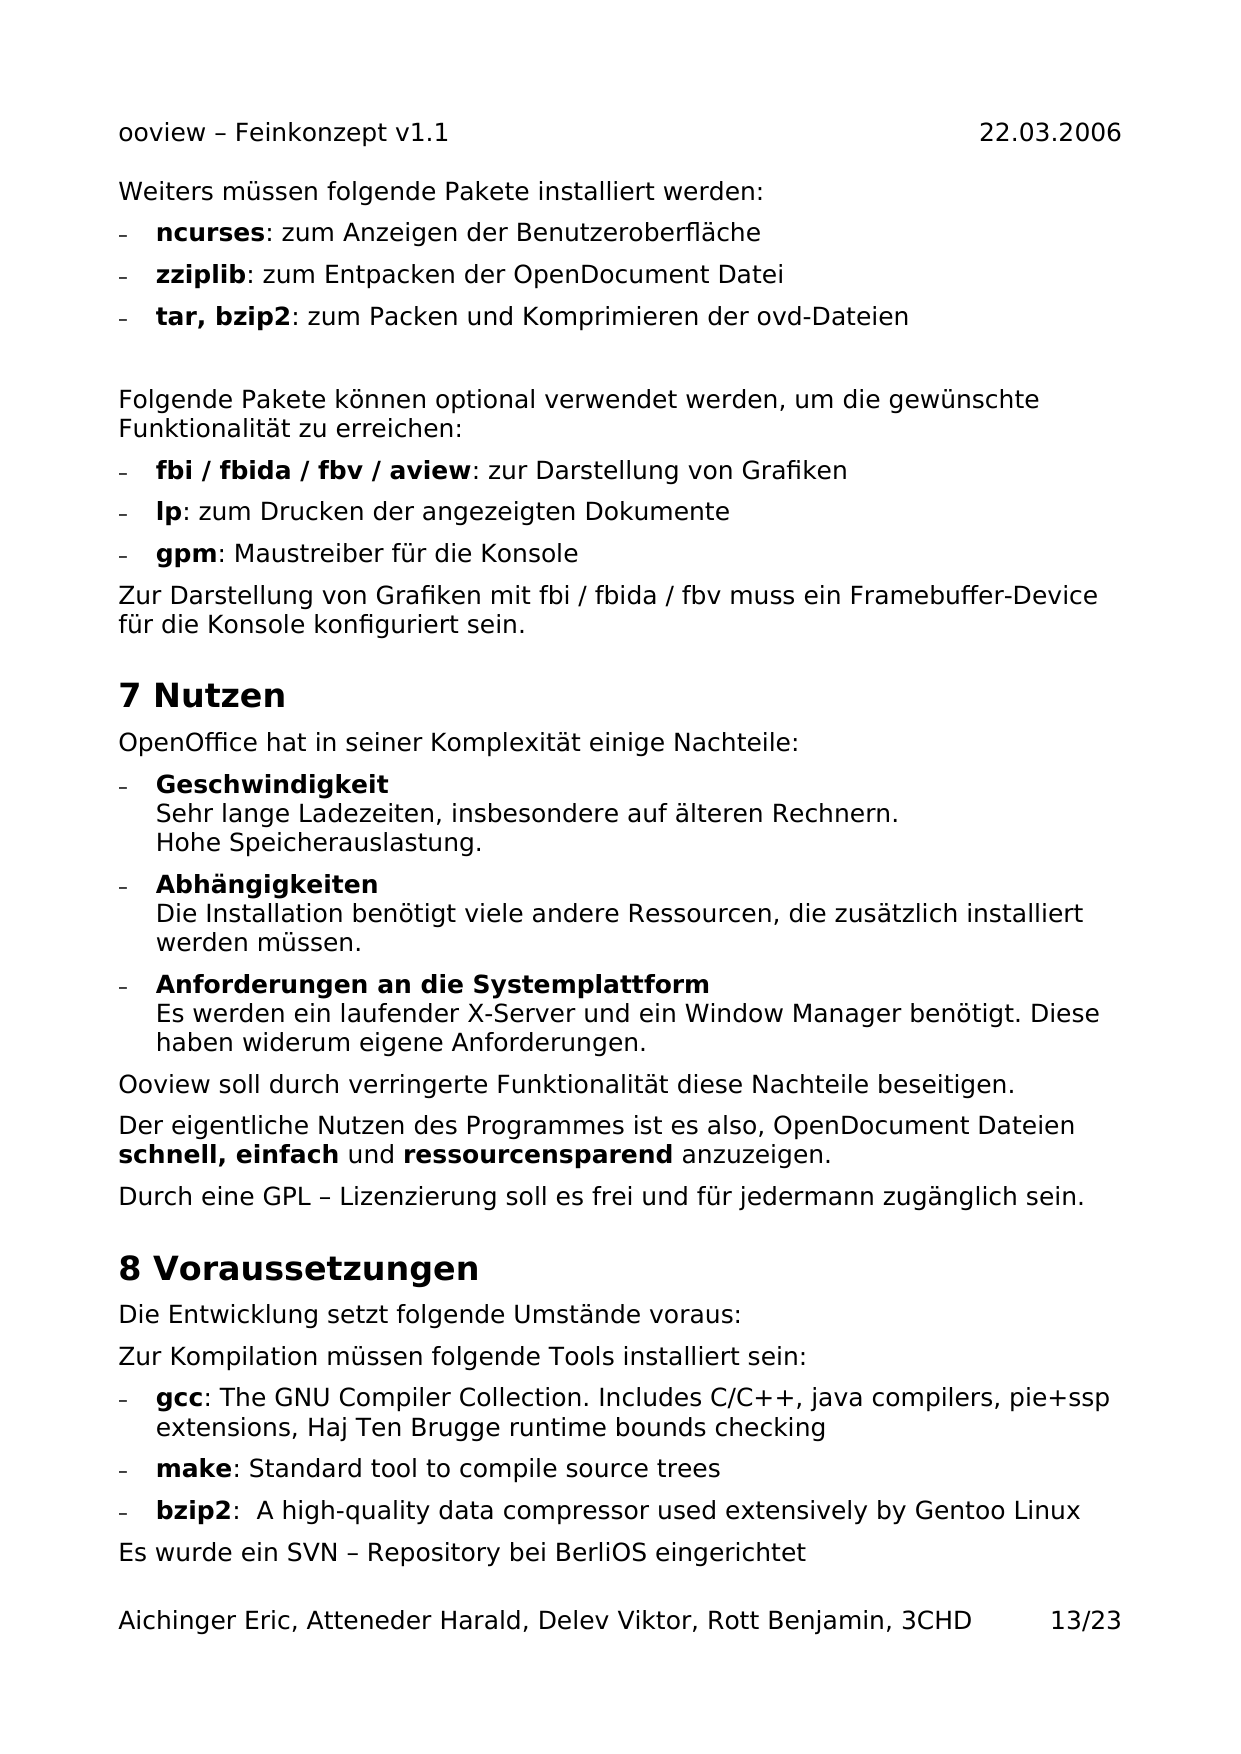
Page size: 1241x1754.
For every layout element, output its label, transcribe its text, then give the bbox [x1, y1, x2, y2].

list fbi / fbida / fbv / aview: zur Darstellung von Grafiken [118, 456, 1122, 485]
text Zur Kompilation müssen folgende Tools installiert sein: [118, 1342, 1122, 1371]
text Durch eine GPL – Lizenzierung soll es frei und für jedermann zugänglich sein. [118, 1182, 1122, 1211]
list gcc: The GNU Compiler Collection. Includes C/C++, java compilers, pie+ssp extensions, Haj Ten Brugge runtime bounds checking [118, 1384, 1122, 1442]
text Ooview soll durch verringerte Funktionalität diese Nachteile beseitigen. [118, 1070, 1122, 1099]
subtitle Voraussetzungen [118, 1249, 1122, 1288]
list tar, bzip2: zum Packen und Komprimieren der ovd-Dateien [118, 302, 1122, 331]
text Zur Darstellung von Grafiken mit fbi / fbida / fbv muss ein Framebuffer-Device für die Konsole konfiguriert sein. [118, 581, 1122, 639]
text OpenOffice hat in seiner Komplexität einige Nachteile: [118, 728, 1122, 757]
list ncurses: zum Anzeigen der Benutzeroberfläche [118, 218, 1122, 248]
text Folgende Pakete können optional verwendet werden, um die gewünschte Funktionalität zu erreichen: [118, 385, 1122, 443]
list make: Standard tool to compile source trees [118, 1454, 1122, 1484]
list zziplib: zum Entpacken der OpenDocument Datei [118, 260, 1122, 289]
list Anforderungen an die Systemplattform Es werden ein laufender X-Server und ein Window Manager benötigt. Diese haben widerum eigene Anforderungen. [118, 970, 1122, 1057]
text Der eigentliche Nutzen des Programmes ist es also, OpenDocument Dateien schnell, einfach und ressourcensparend anzuzeigen. [118, 1111, 1122, 1170]
subtitle Nutzen [118, 677, 1122, 716]
list gpm: Maustreiber für die Konsole [118, 539, 1122, 568]
list Abhängigkeiten Die Installation benötigt viele andere Ressourcen, die zusätzlich installiert werden müssen. [118, 870, 1122, 957]
list lp: zum Drucken der angezeigten Dokumente [118, 498, 1122, 527]
text Weiters müssen folgende Pakete installiert werden: [118, 177, 1122, 206]
list Geschwindigkeit Sehr lange Ladezeiten, insbesondere auf älteren Rechnern. Hohe Speicherauslastung. [118, 770, 1122, 857]
text Die Entwicklung setzt folgende Umstände voraus: [118, 1300, 1122, 1329]
list bzip2: A high-quality data compressor used extensively by Gentoo Linux [118, 1496, 1122, 1525]
text Es wurde ein SVN – Repository bei BerliOS eingerichtet [118, 1538, 1122, 1567]
